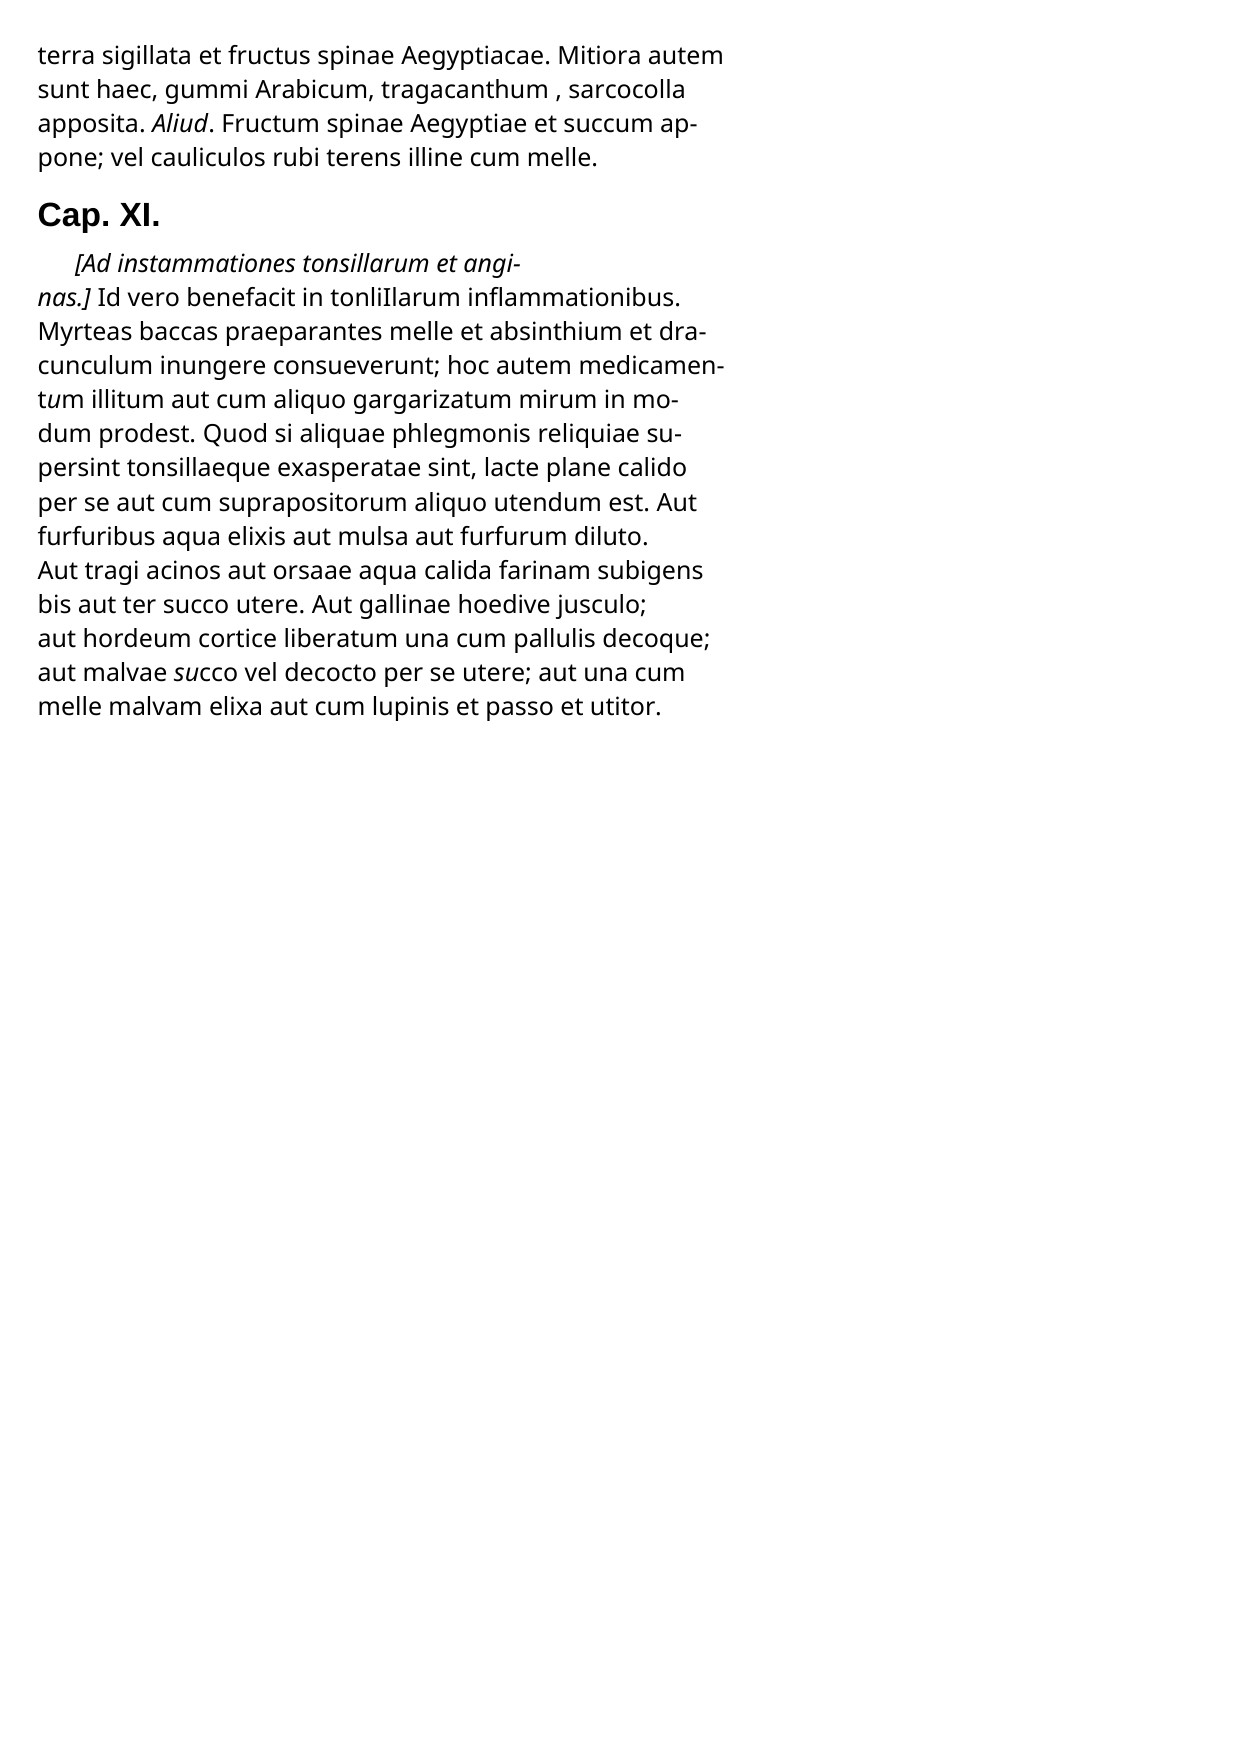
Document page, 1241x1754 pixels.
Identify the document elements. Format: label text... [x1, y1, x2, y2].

text terra sigillata et fructus spinae Aegyptiacae. Mitiora autem sunt haec, gummi Arabicum, tragacanthum , sarcocolla apposita. Aliud. Fructum spinae Aegyptiae et succum ap- pone; vel cauliculos rubi terens illine cum melle. [37, 37, 1203, 174]
text [Ad instammationes tonsillarum et angi- nas.] Id vero benefacit in tonliIlarum inflammationibus. Myrteas baccas praeparantes melle et absinthium et dra- cunculum inungere consueverunt; hoc autem medicamen- tum illitum aut cum aliquo gargarizatum mirum in mo- dum prodest. Quod si aliquae phlegmonis reliquiae su- persint tonsillaeque exasperatae sint, lacte plane calido per se aut cum suprapositorum aliquo utendum est. Aut furfuribus aqua elixis aut mulsa aut furfurum diluto. Aut tragi acinos aut orsaae aqua calida farinam subigens bis aut ter succo utere. Aut gallinae hoedive jusculo; aut hordeum cortice liberatum una cum pallulis decoque; aut malvae succo vel decocto per se utere; aut una cum melle malvam elixa aut cum lupinis et passo et utitor. [37, 246, 1203, 723]
subtitle Cap. XI. [37, 194, 1203, 233]
